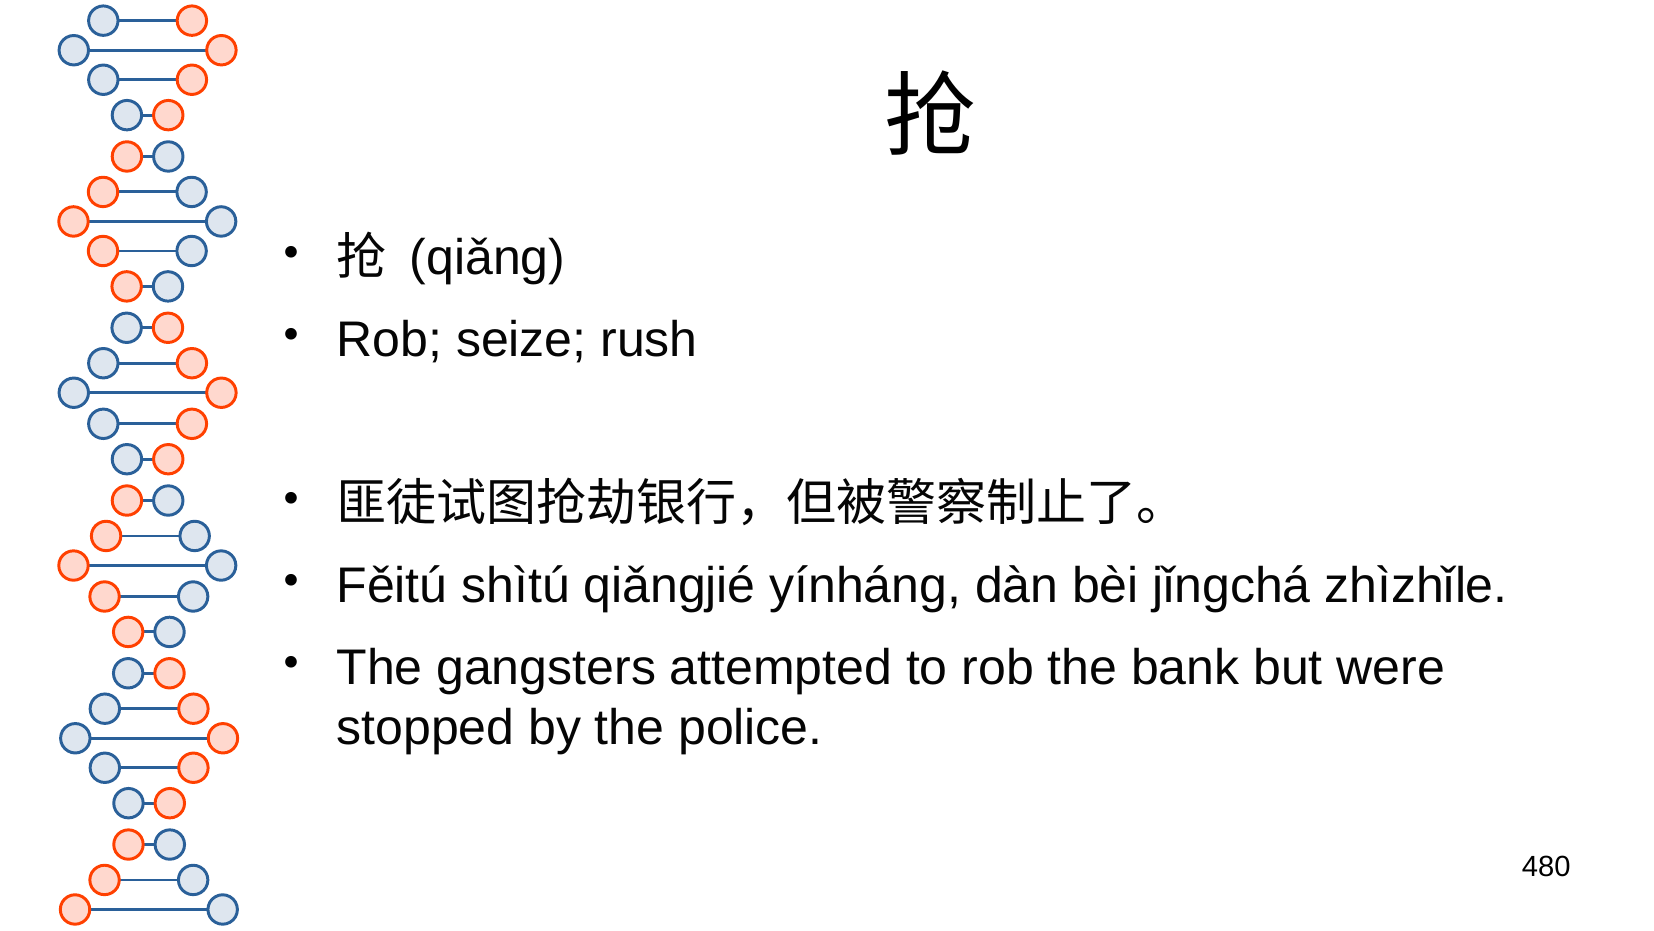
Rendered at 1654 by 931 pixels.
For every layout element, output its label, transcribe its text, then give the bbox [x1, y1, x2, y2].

title 抢 [265, 35, 1595, 189]
list 抢 (qiǎng) Rob; seize; rush 匪徒试图抢劫银行，但被警察制止了。 Fěitú shìtú qiǎngjié yínháng, dàn bèi jǐngchá zhìzhǐle. The gangsters attempted to rob the bank but were stopped by the police. [265, 224, 1595, 764]
